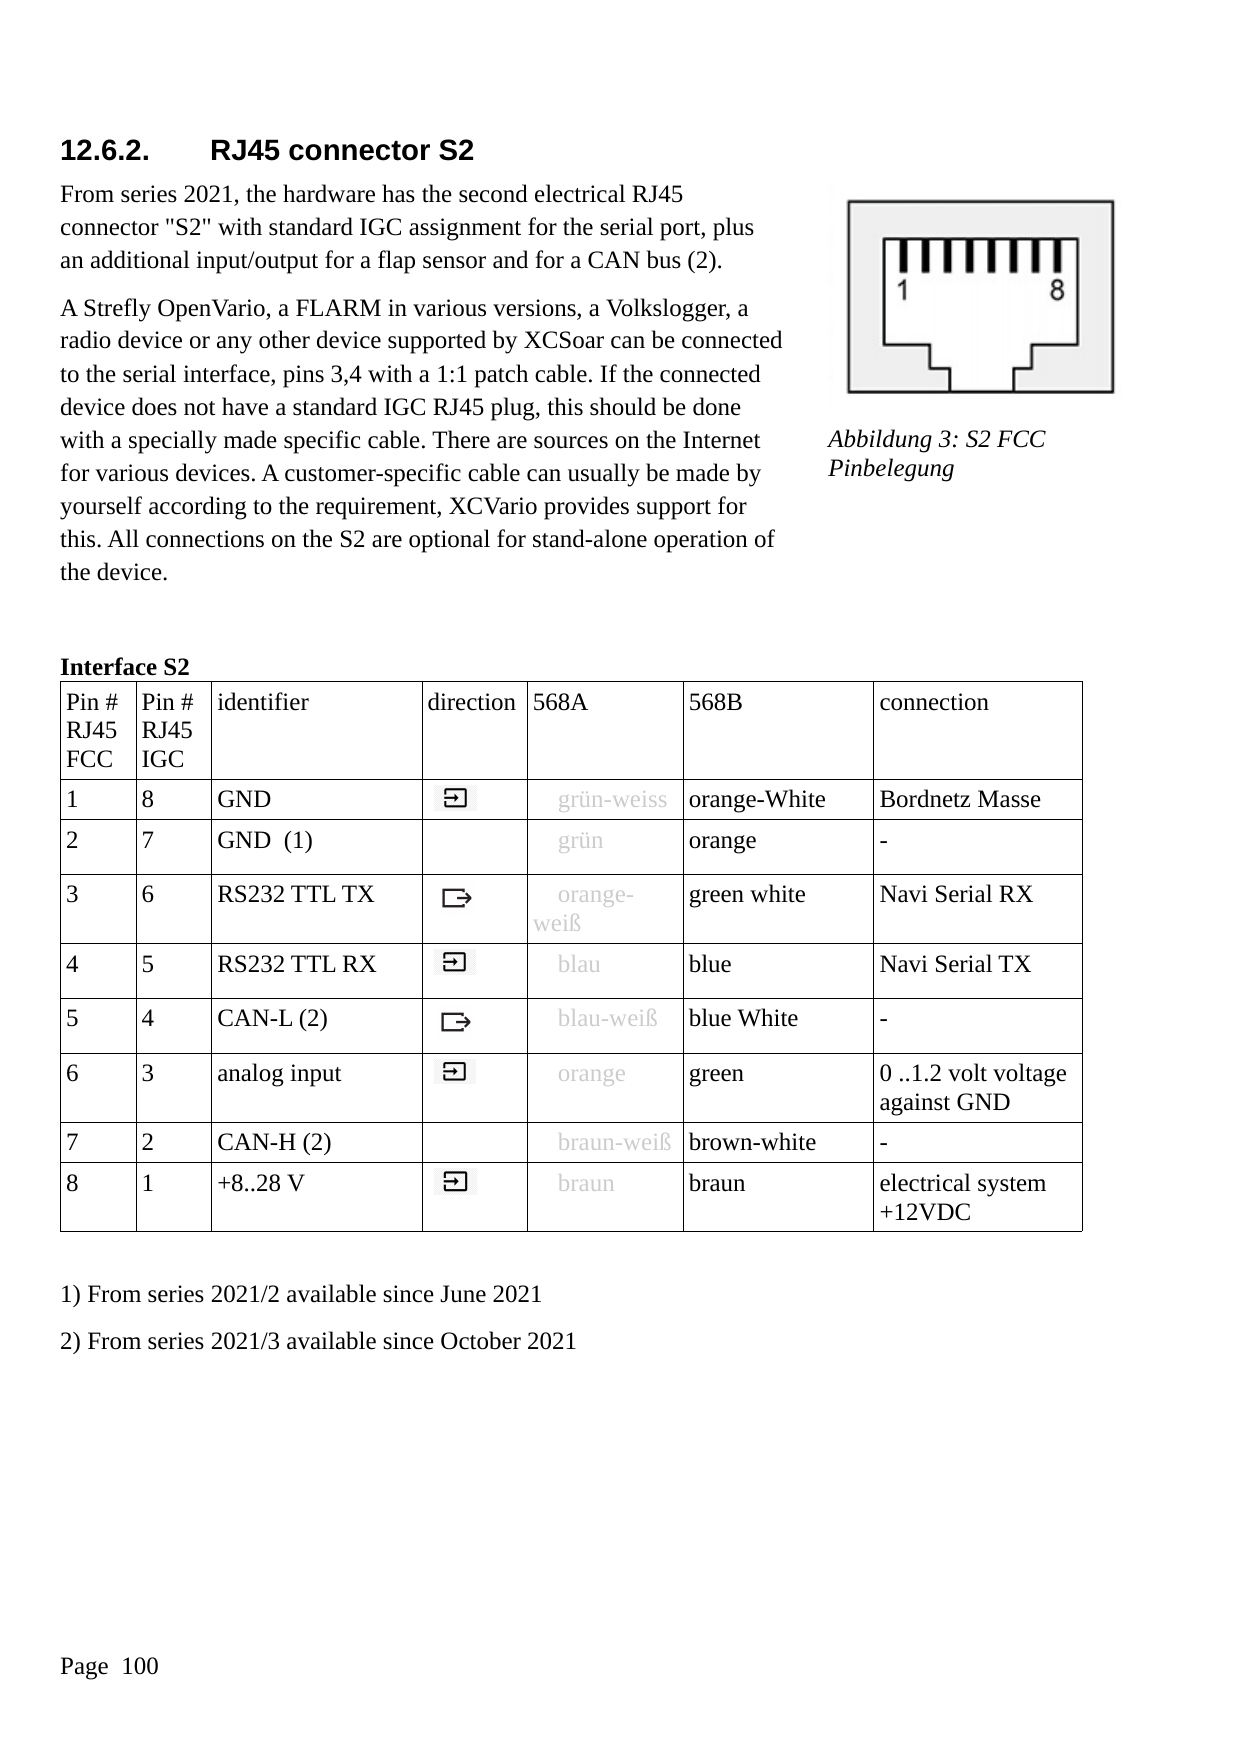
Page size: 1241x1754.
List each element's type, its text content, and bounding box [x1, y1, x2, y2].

table_cell braun [684, 1163, 873, 1231]
text [1144, 179, 1207, 274]
table_cell 7 [61, 1123, 136, 1162]
table_cell orange-White [684, 780, 873, 819]
table_cell green [684, 1054, 873, 1122]
table_cell 6 [137, 875, 211, 943]
table_cell 3 [137, 1054, 211, 1122]
picture [434, 785, 477, 811]
table_cell Navi Serial RX [874, 875, 1082, 943]
picture [437, 1003, 475, 1041]
table_cell +8..28 V [212, 1163, 422, 1231]
table_cell blau-weiß [528, 999, 683, 1053]
table_cell electrical system +12VDC [874, 1163, 1082, 1231]
table_cell [423, 1123, 527, 1162]
table_cell blau [528, 944, 683, 998]
table_cell [423, 875, 527, 943]
table_header connection [874, 682, 1082, 778]
table_cell Navi Serial TX [874, 944, 1082, 998]
table_cell 7 [137, 820, 211, 874]
table_cell - [874, 1123, 1082, 1162]
table_cell 1 [137, 1163, 211, 1231]
table_cell [423, 780, 527, 819]
picture [433, 949, 476, 975]
table_cell GND (1) [212, 820, 422, 874]
table_cell [423, 1163, 527, 1231]
picture [438, 879, 476, 917]
table_cell RS232 TTL RX [212, 944, 422, 998]
table_cell blue White [684, 999, 873, 1053]
subtitle Interface S2 [60, 652, 1207, 681]
table_header Pin # RJ45 FCC [61, 682, 136, 778]
table_cell Bordnetz Masse [874, 780, 1082, 819]
text 2) From series 2021/3 available since October 2021 [60, 1326, 1207, 1355]
table_cell 0 ..1.2 volt voltage against GND [874, 1054, 1082, 1122]
table_cell 5 [61, 999, 136, 1053]
table_cell 8 [137, 780, 211, 819]
table_cell 2 [137, 1123, 211, 1162]
table_cell 1 [61, 780, 136, 819]
table_cell [423, 820, 527, 874]
table_cell orange-weiß [528, 875, 683, 943]
table_cell green white [684, 875, 873, 943]
text From series 2021, the hardware has the second electrical RJ45 connector "S2" with standard IGC assignment for the serial port, plus an additional input/output for a flap sensor and for a CAN bus (2). [60, 179, 828, 274]
table_cell blue [684, 944, 873, 998]
table_cell [423, 999, 527, 1053]
table_cell orange [684, 820, 873, 874]
picture [433, 1059, 476, 1084]
table_header 568A [528, 682, 683, 778]
table_header direction [423, 682, 527, 778]
table_cell 4 [137, 999, 211, 1053]
table_header Pin # RJ45 IGC [137, 682, 211, 778]
text A Strefly OpenVario, a FLARM in various versions, a Volkslogger, a radio device or any other device supported by XCSoar can be connected to the serial interface, pins 3,4 with a 1:1 patch cable. If the connected device does not have a standard IGC RJ45 plug, this should be done with a specially made specific cable. There are sources on the Internet for various devices. A customer-specific cable can usually be made by yourself according to the requirement, XCVario provides support for this. All connections on the S2 are optional for stand-alone operation of the device. [60, 293, 1207, 586]
table_cell RS232 TTL TX [212, 875, 422, 943]
table_cell braun [528, 1163, 683, 1231]
table_cell braun-weiß [528, 1123, 683, 1162]
table_cell analog input [212, 1054, 422, 1122]
table_cell GND [212, 780, 422, 819]
table_cell CAN-H (2) [212, 1123, 422, 1162]
text 1) From series 2021/2 available since June 2021 [60, 1279, 1207, 1307]
table_cell 4 [61, 944, 136, 998]
table_cell - [874, 820, 1082, 874]
picture [828, 175, 1144, 419]
table_cell 3 [61, 875, 136, 943]
table_cell grün-weiss [528, 780, 683, 819]
table_cell 8 [61, 1163, 136, 1231]
table_cell [423, 1054, 527, 1122]
table_cell brown-white [684, 1123, 873, 1162]
text Abbildung 3: S2 FCC Pinbelegung [828, 419, 1144, 482]
table_cell CAN-L (2) [212, 999, 422, 1053]
subtitle RJ45 connector S2 [60, 133, 1207, 175]
table_cell 6 [61, 1054, 136, 1122]
table_cell grün [528, 820, 683, 874]
table_cell 5 [137, 944, 211, 998]
table_cell - [874, 999, 1082, 1053]
table_cell [423, 944, 527, 998]
table_header 568B [684, 682, 873, 778]
table_cell orange [528, 1054, 683, 1122]
picture [433, 1168, 478, 1195]
table_cell 2 [61, 820, 136, 874]
table_header identifier [212, 682, 422, 778]
